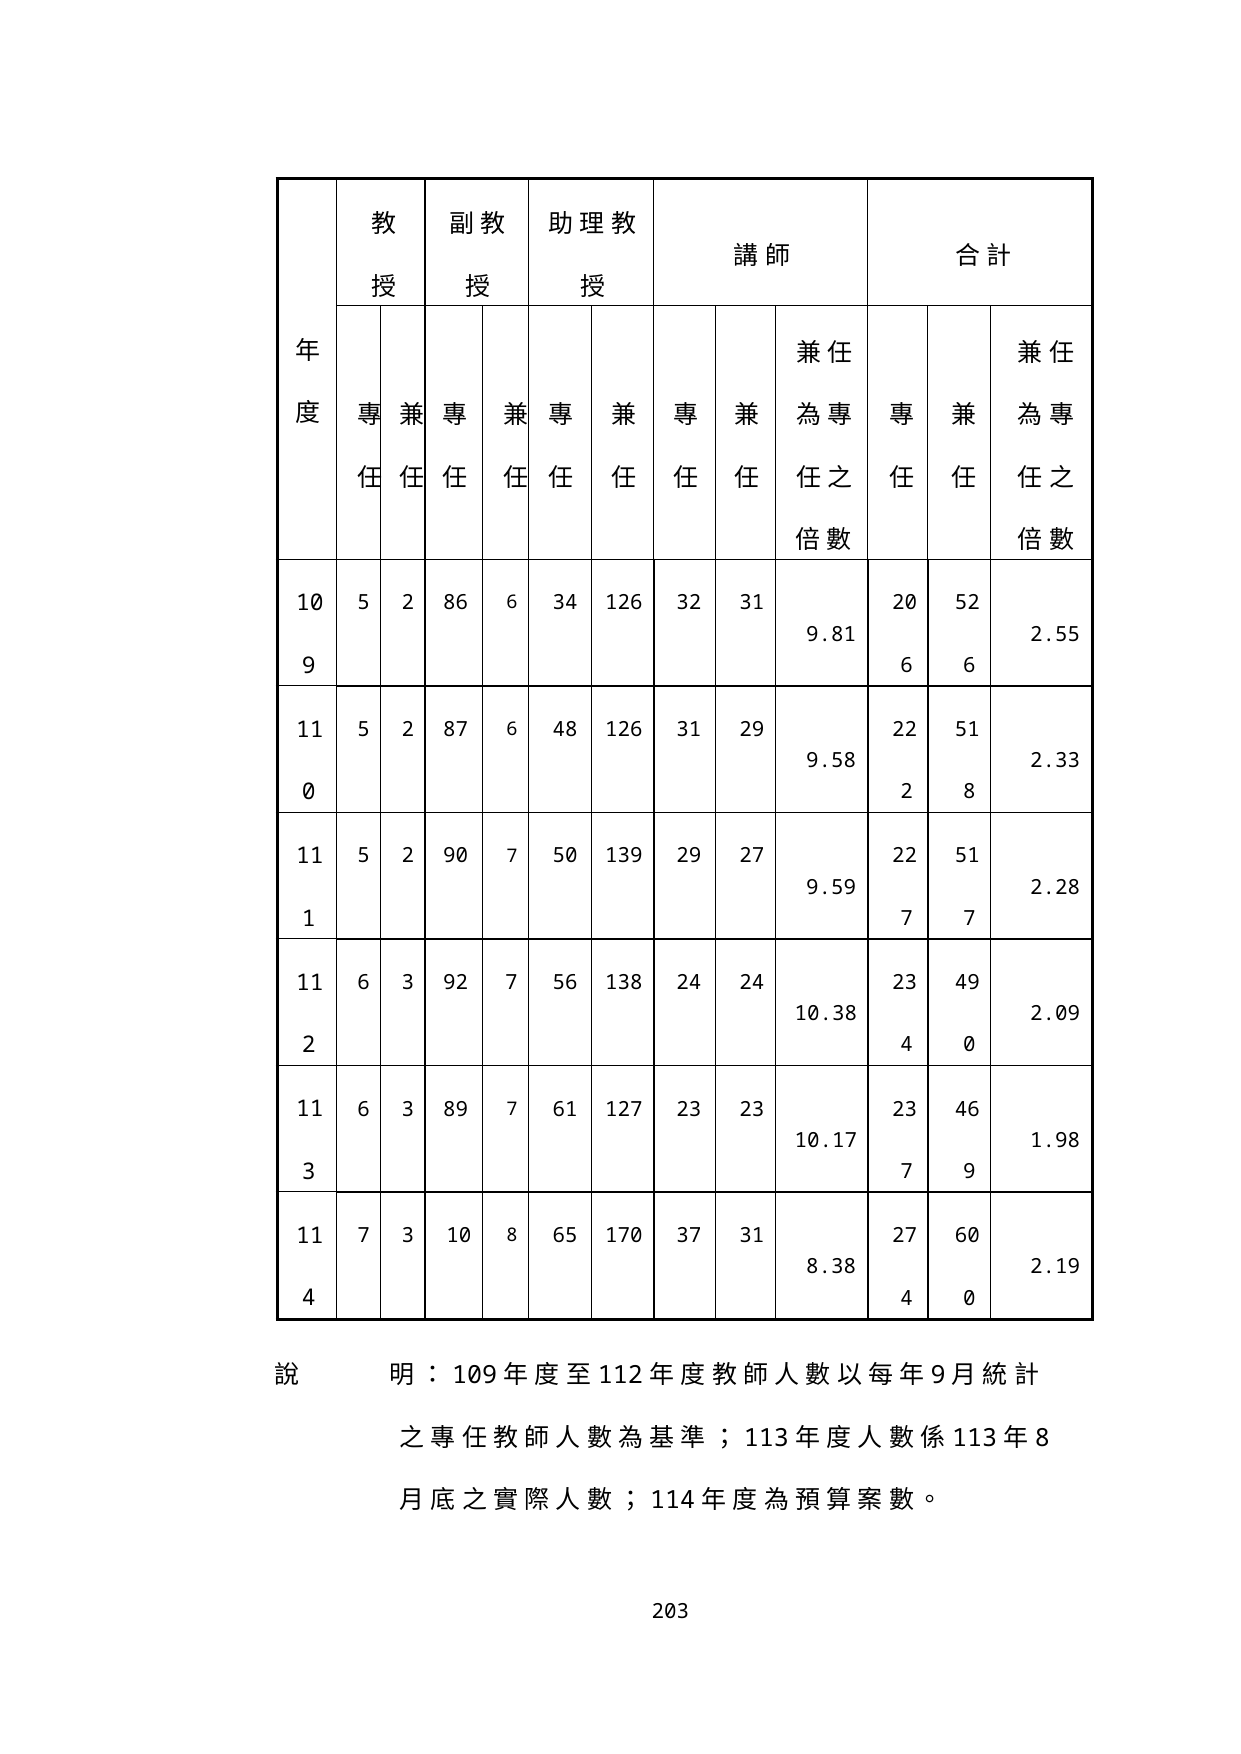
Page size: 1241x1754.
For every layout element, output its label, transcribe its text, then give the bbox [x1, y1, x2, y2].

table_cell 249 [716, 940, 775, 1065]
table_header 講師 [654, 180, 867, 305]
table_cell 170 [592, 1193, 653, 1318]
table_cell 138 [592, 940, 653, 1065]
table_cell 70 [337, 1193, 380, 1318]
table_cell 89 [426, 1066, 482, 1191]
table_cell 2.28 [991, 813, 1091, 938]
table_header 副教授 [426, 180, 528, 305]
table_cell 297 [716, 687, 775, 812]
table_cell 2.09 [991, 940, 1091, 1065]
table_cell 專任 [337, 306, 380, 558]
table_cell 2.19 [991, 1193, 1091, 1318]
table_cell 518 [929, 687, 990, 812]
table_cell 86 [426, 560, 482, 685]
table_cell 110 [279, 686, 336, 812]
table_cell 92 [426, 940, 482, 1065]
table_cell 9.58 [776, 687, 867, 812]
table_cell 278 [716, 813, 775, 938]
table_cell 62 [337, 940, 380, 1065]
table_cell 34 [529, 560, 591, 685]
table_cell 兼任 [592, 306, 653, 558]
table_cell 兼任 [381, 306, 424, 558]
table_cell 63 [483, 560, 528, 685]
table_cell 87 [426, 687, 482, 812]
table_cell 310 [716, 1193, 775, 1318]
table_cell 23 [381, 560, 424, 685]
table_cell 56 [529, 940, 591, 1065]
table_cell 56 [337, 687, 380, 812]
table_cell 600 [929, 1193, 990, 1318]
text 說 明：109年度至112年度教師人數以每年9月統計之專任教師人數為基準；113年度人數係113年8月底之實際人數；114年度為預算案數。 [266, 1321, 1063, 1508]
table_cell 50 [529, 813, 591, 938]
table_header 年度 [279, 180, 336, 558]
table_cell 68 [483, 687, 528, 812]
table_cell 8.38 [776, 1193, 867, 1318]
table_cell 27 [381, 687, 424, 812]
table_cell 86 [483, 1193, 528, 1318]
table_cell 112 [279, 939, 336, 1065]
table_cell 109 [279, 560, 336, 685]
table_cell 兼任 [716, 306, 775, 558]
table_cell 469 [929, 1066, 990, 1191]
table_cell 227 [869, 813, 927, 938]
table_cell 234 [869, 940, 927, 1065]
table_cell 37 [381, 1066, 424, 1191]
table_cell 234 [716, 1066, 775, 1191]
table_cell 29 [655, 813, 715, 938]
table_cell 127 [592, 1066, 653, 1191]
table_cell 58 [337, 813, 380, 938]
table_cell 專任 [529, 306, 591, 558]
table_cell 專任 [868, 306, 927, 558]
table_cell 34 [381, 1193, 424, 1318]
table_cell 517 [929, 813, 990, 938]
table_cell 71 [483, 1066, 528, 1191]
table_cell 222 [869, 687, 927, 812]
table_cell 兼任為專任之倍數 [991, 306, 1091, 558]
table_cell 526 [929, 560, 990, 685]
table_cell 113 [279, 1066, 336, 1191]
table_cell 兼任 [483, 306, 528, 558]
table_header 助理教授 [529, 180, 653, 305]
table_cell 139 [592, 813, 653, 938]
table_cell 10.17 [776, 1066, 867, 1191]
table_cell 專任 [654, 306, 715, 558]
table_header 教授 [337, 180, 424, 305]
table_cell 54 [337, 560, 380, 685]
table_cell 37 [655, 1193, 715, 1318]
table_cell 9.81 [776, 560, 867, 685]
table_cell 73 [483, 940, 528, 1065]
table_cell 206 [869, 560, 927, 685]
table_cell 24 [655, 940, 715, 1065]
table_cell 2.55 [991, 560, 1091, 685]
table_cell 102 [426, 1193, 482, 1318]
table_cell 2.33 [991, 687, 1091, 812]
table_header 合計 [868, 180, 1091, 305]
table_cell 23 [655, 1066, 715, 1191]
table_cell 61 [529, 1066, 591, 1191]
table_cell 274 [869, 1193, 927, 1318]
table_cell 兼任 [928, 306, 990, 558]
table_cell 114 [279, 1192, 336, 1318]
table_cell 兼任為專任之倍數 [776, 306, 867, 558]
table_cell 90 [426, 813, 482, 938]
table_cell 237 [869, 1066, 927, 1191]
table_cell 9.59 [776, 813, 867, 938]
table_cell 專任 [426, 306, 482, 558]
table_cell 490 [929, 940, 990, 1065]
table_cell 32 [655, 560, 715, 685]
table_cell 31 [655, 687, 715, 812]
table_cell 314 [716, 560, 775, 685]
table_cell 29 [381, 813, 424, 938]
table_cell 126 [592, 687, 653, 812]
table_cell 71 [483, 813, 528, 938]
table_cell 65 [529, 1193, 591, 1318]
table_cell 30 [381, 940, 424, 1065]
table_cell 1.98 [991, 1066, 1091, 1191]
table_cell 10.38 [776, 940, 867, 1065]
table_cell 126 [592, 560, 653, 685]
table_cell 64 [337, 1066, 380, 1191]
table_cell 111 [279, 813, 336, 938]
table_cell 48 [529, 687, 591, 812]
